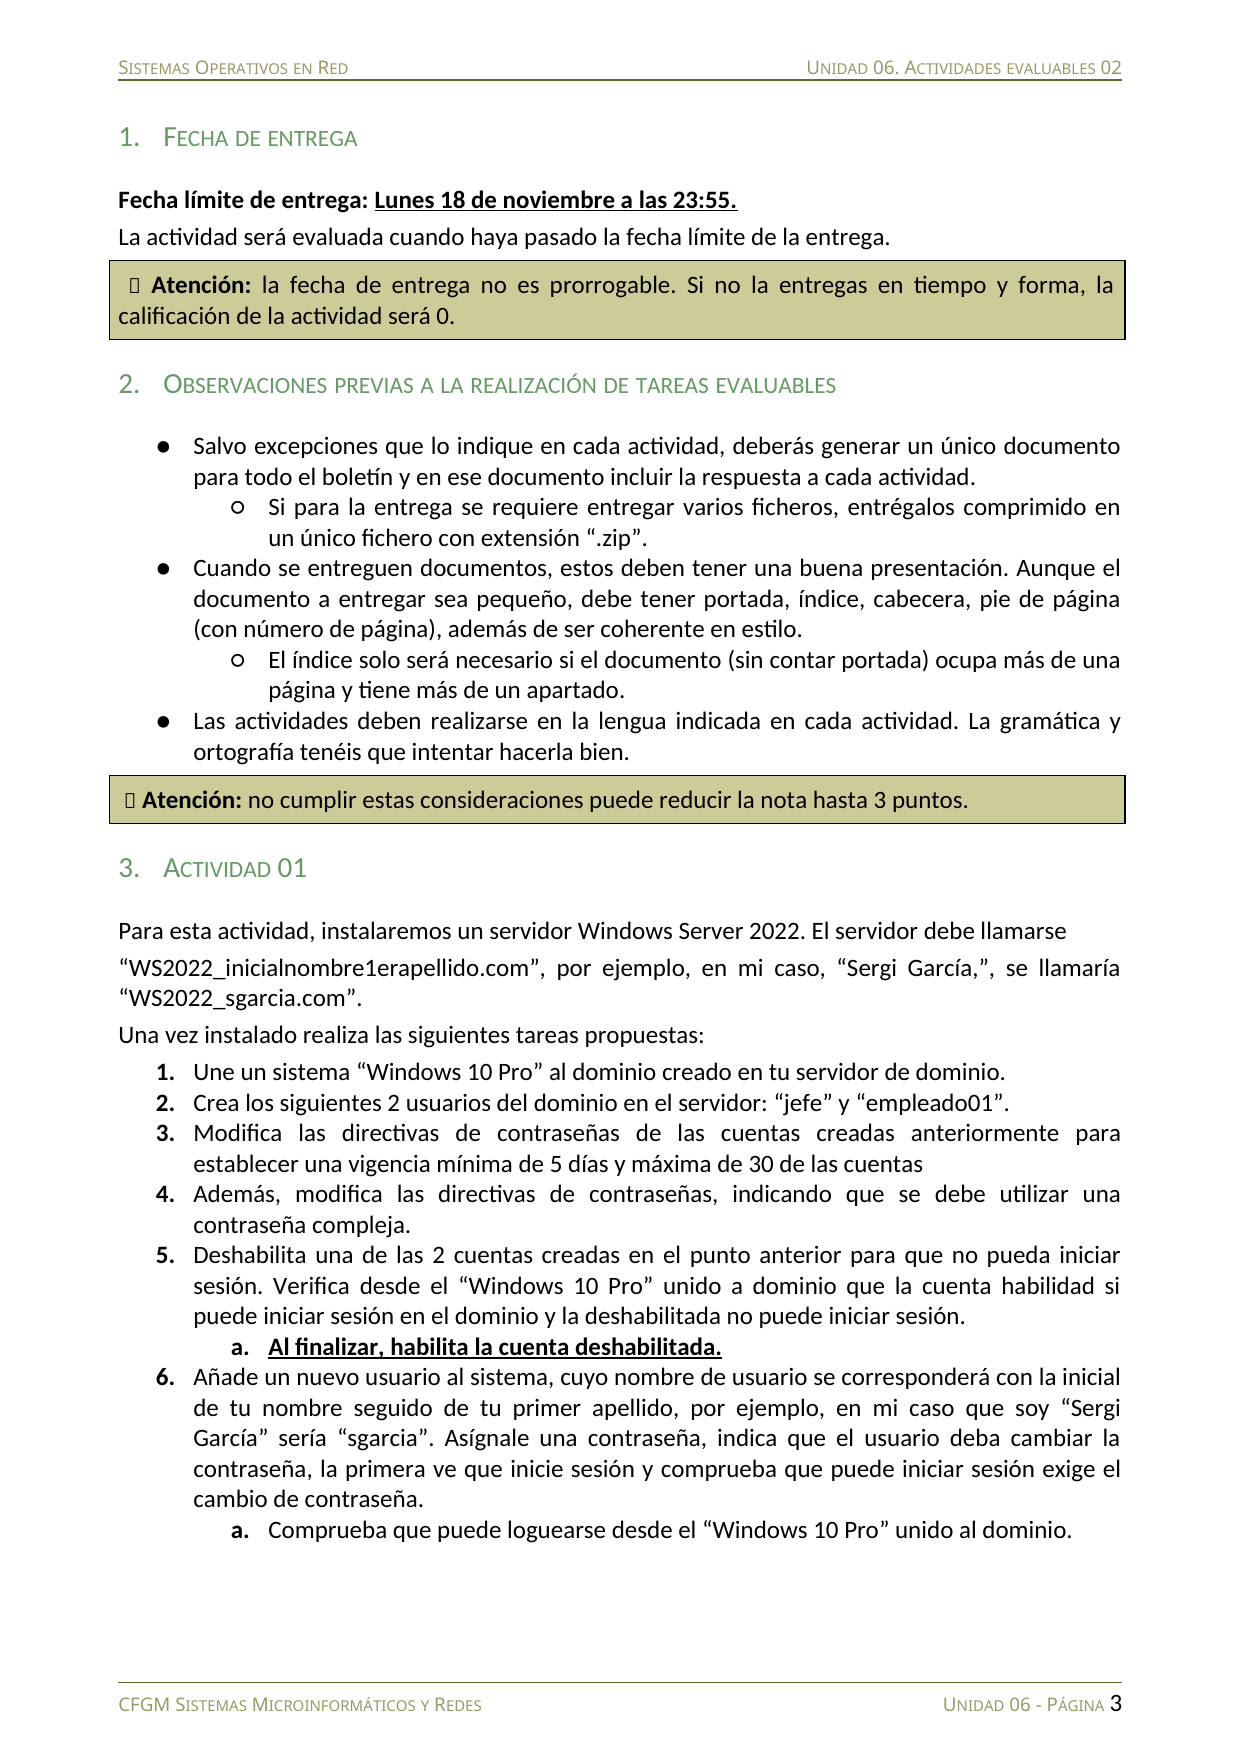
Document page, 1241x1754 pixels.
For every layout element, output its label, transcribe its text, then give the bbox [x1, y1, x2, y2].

subtitle Actividad 01 [118, 849, 1122, 885]
subtitle Observaciones previas a la realización de tareas evaluables [118, 365, 1122, 400]
list Cuando se entreguen documentos, estos deben tener una buena presentación. Aunque el documento a entregar sea pequeño, debe tener portada, índice, cabecera, pie de página (con número de página), además de ser coherente en estilo. [156, 552, 1122, 644]
text Una vez instalado realiza las siguientes tareas propuestas: [118, 1019, 1122, 1050]
text ❕ Atención: la fecha de entrega no es prorrogable. Si no la entregas en tiempo y forma, la calificación de la actividad será 0. [110, 261, 1124, 339]
text La actividad será evaluada cuando haya pasado la fecha límite de la entrega. [118, 221, 1122, 251]
text “WS2022_inicialnombre1erapellido.com”, por ejemplo, en mi caso, “Sergi García,”, se llamaría “WS2022_sgarcia.com”. [118, 952, 1122, 1013]
list Deshabilita una de las 2 cuentas creadas en el punto anterior para que no pueda iniciar sesión. Verifica desde el “Windows 10 Pro” unido a dominio que la cuenta habilidad si puede iniciar sesión en el dominio y la deshabilitada no puede iniciar sesión. [156, 1239, 1122, 1331]
subtitle Fecha de entrega [118, 118, 1122, 154]
list Las actividades deben realizarse en la lengua indicada en cada actividad. La gramática y ortografía tenéis que intentar hacerla bien. [156, 705, 1122, 766]
text Fecha límite de entrega: Lunes 18 de noviembre a las 23:55. [118, 184, 1122, 214]
list Además, modifica las directivas de contraseñas, indicando que se debe utilizar una contraseña compleja. [156, 1178, 1122, 1239]
list Comprueba que puede loguearse desde el “Windows 10 Pro” unido al dominio. [231, 1514, 1122, 1544]
text Para esta actividad, instalaremos un servidor Windows Server 2022. El servidor debe llamarse [118, 915, 1122, 945]
list Une un sistema “Windows 10 Pro” al dominio creado en tu servidor de dominio. [156, 1056, 1122, 1087]
list Crea los siguientes 2 usuarios del dominio en el servidor: “jefe” y “empleado01”. [156, 1087, 1122, 1117]
list El índice solo será necesario si el documento (sin contar portada) ocupa más de una página y tiene más de un apartado. [231, 644, 1122, 705]
list Al finalizar, habilita la cuenta deshabilitada. [231, 1331, 1122, 1361]
list Modifica las directivas de contraseñas de las cuentas creadas anteriormente para establecer una vigencia mínima de 5 días y máxima de 30 de las cuentas [156, 1117, 1122, 1178]
text ❕ Atención: no cumplir estas consideraciones puede reducir la nota hasta 3 puntos. [110, 776, 1124, 823]
list Si para la entrega se requiere entregar varios ficheros, entrégalos comprimido en un único fichero con extensión “.zip”. [231, 491, 1122, 552]
list Salvo excepciones que lo indique en cada actividad, deberás generar un único documento para todo el boletín y en ese documento incluir la respuesta a cada actividad. [156, 430, 1122, 491]
list Añade un nuevo usuario al sistema, cuyo nombre de usuario se corresponderá con la inicial de tu nombre seguido de tu primer apellido, por ejemplo, en mi caso que soy “Sergi García” sería “sgarcia”. Asígnale una contraseña, indica que el usuario deba cambiar la contraseña, la primera ve que inicie sesión y comprueba que puede iniciar sesión exige el cambio de contraseña. [156, 1361, 1122, 1514]
